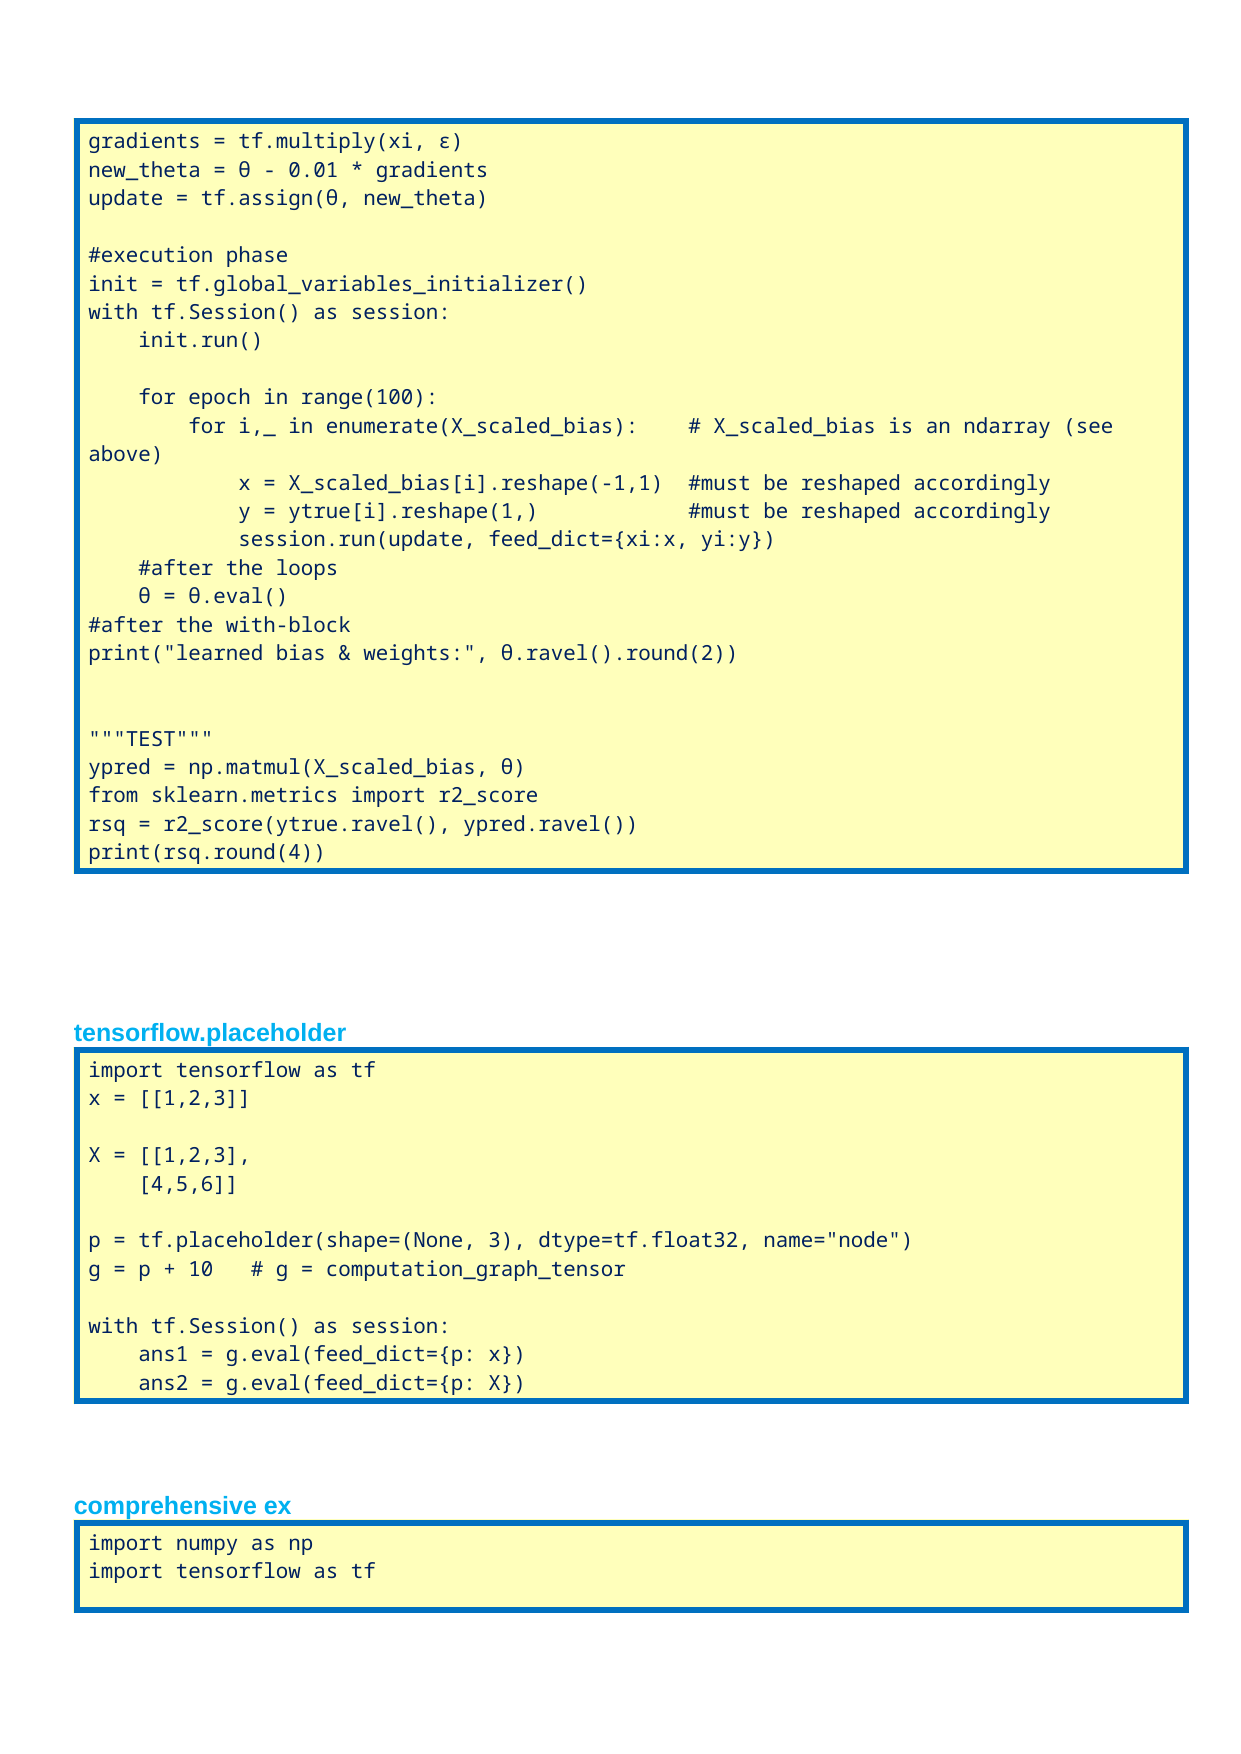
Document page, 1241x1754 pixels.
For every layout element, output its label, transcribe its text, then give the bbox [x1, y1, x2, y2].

text gradients = tf.multiply(xi, ε) [80, 124, 1183, 147]
text p = tf.placeholder(shape=(None, 3), dtype=tf.float32, name="node") [80, 1217, 1183, 1246]
text from sklearn.metrics import r2_score [80, 772, 1183, 801]
text import tensorflow as tf [80, 1053, 1183, 1075]
text #after the loops [80, 545, 1183, 573]
text X = [[1,2,3], [80, 1132, 1183, 1160]
text θ = θ.eval() [80, 573, 1183, 602]
text [4,5,6]] [80, 1160, 1183, 1189]
text for epoch in range(100): [80, 374, 1183, 402]
text print("learned bias & weights:", θ.ravel().round(2)) [80, 630, 1183, 658]
text init.run() [80, 317, 1183, 346]
text new_theta = θ - 0.01 * gradients [80, 147, 1183, 175]
text for i,_ in enumerate(X_scaled_bias): # X_scaled_bias is an ndarray (see above) [80, 402, 1183, 459]
text y = ytrue[i].reshape(1,) #must be reshaped accordingly [80, 488, 1183, 516]
text init = tf.global_variables_initializer() [80, 260, 1183, 289]
title tensorflow.placeholder [73, 1018, 1189, 1047]
text x = X_scaled_bias[i].reshape(-1,1) #must be reshaped accordingly [80, 459, 1183, 488]
text x = [[1,2,3]] [80, 1075, 1183, 1103]
text update = tf.assign(θ, new_theta) [80, 175, 1183, 203]
title comprehensive ex [73, 1491, 1189, 1519]
text #after the with-block [80, 602, 1183, 630]
text import numpy as np [80, 1526, 1183, 1548]
text g = p + 10 # g = computation_graph_tensor [80, 1246, 1183, 1274]
text with tf.Session() as session: [80, 1303, 1183, 1331]
text #execution phase [80, 232, 1183, 260]
text """TEST""" [80, 715, 1183, 744]
text ans2 = g.eval(feed_dict={p: X}) [80, 1359, 1183, 1398]
text import tensorflow as tf [80, 1548, 1183, 1576]
text print(rsq.round(4)) [80, 829, 1183, 868]
text ypred = np.matmul(X_scaled_bias, θ) [80, 744, 1183, 772]
text with tf.Session() as session: [80, 289, 1183, 317]
text session.run(update, feed_dict={xi:x, yi:y}) [80, 516, 1183, 545]
text rsq = r2_score(ytrue.ravel(), ypred.ravel()) [80, 801, 1183, 829]
text ans1 = g.eval(feed_dict={p: x}) [80, 1331, 1183, 1359]
